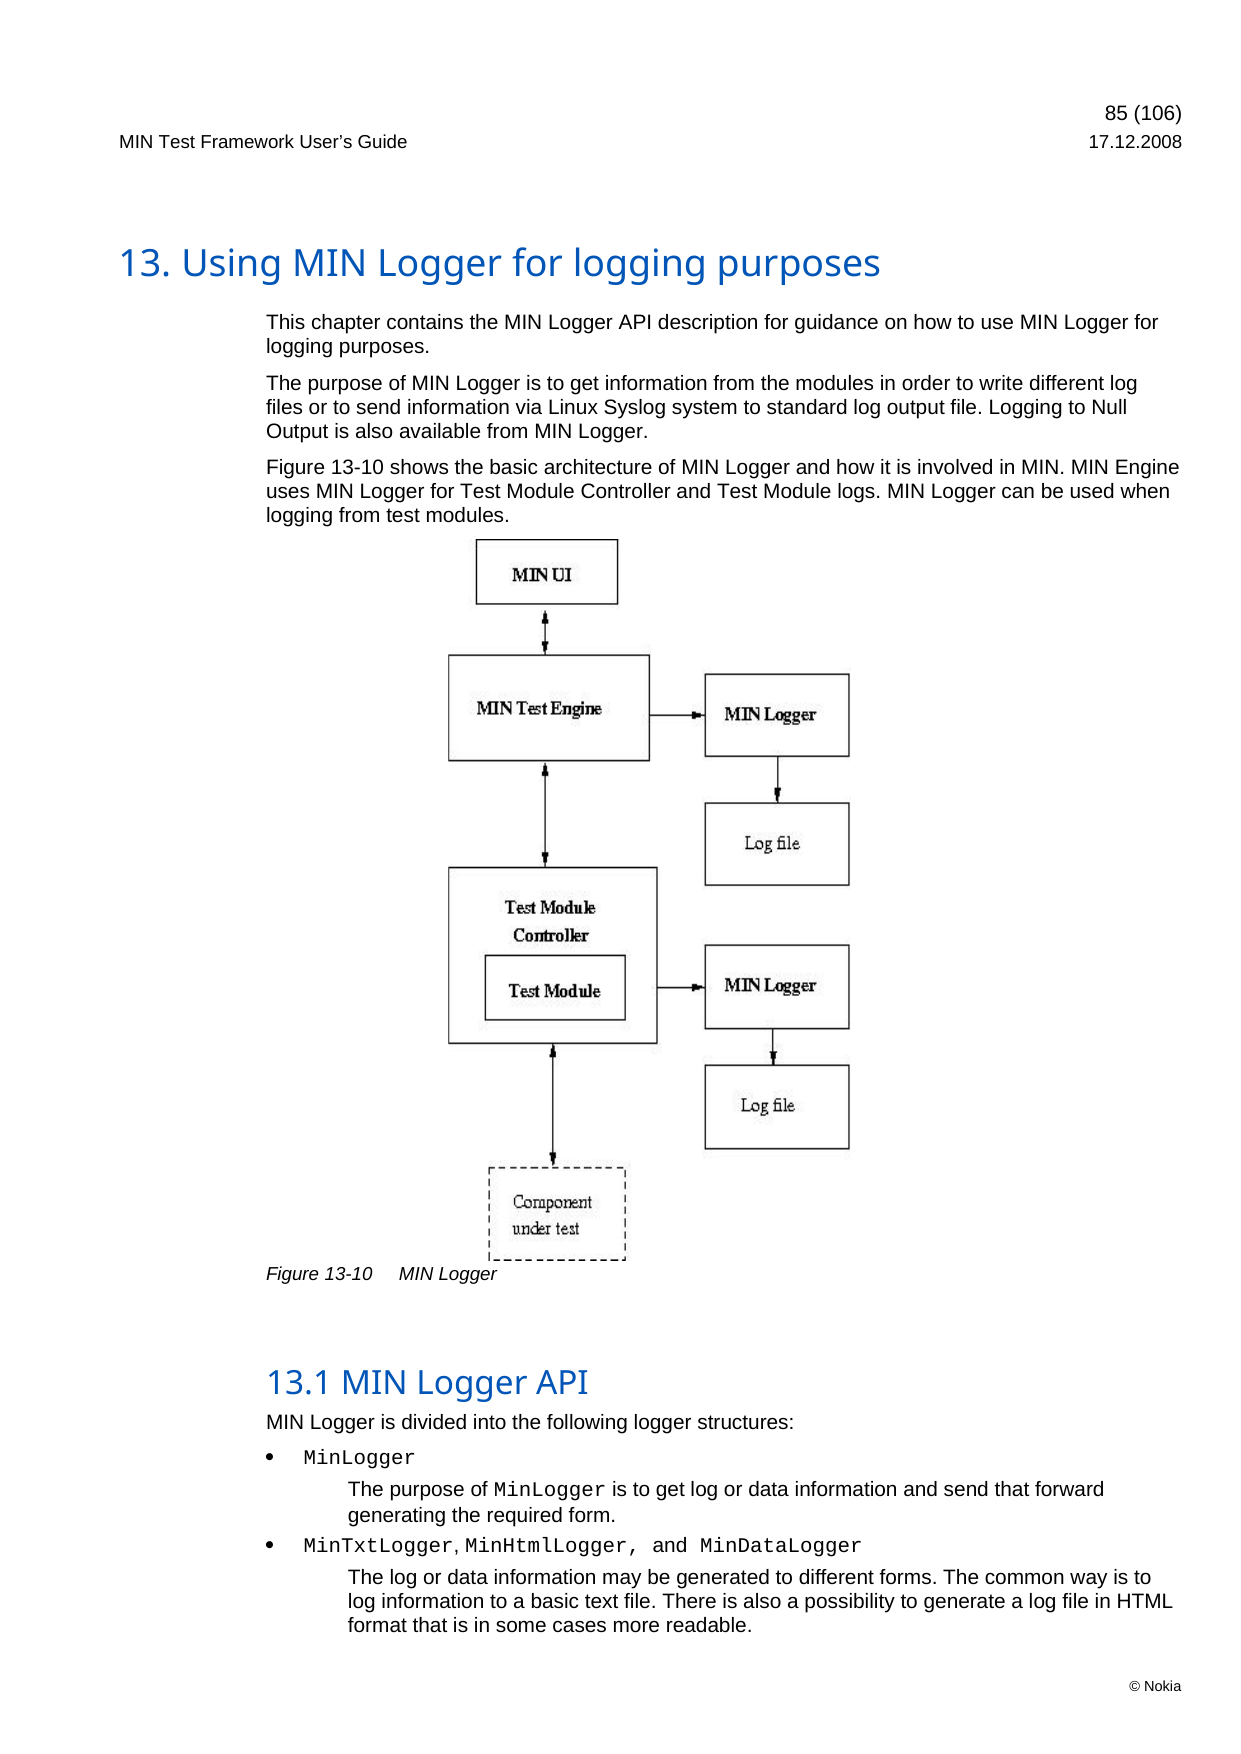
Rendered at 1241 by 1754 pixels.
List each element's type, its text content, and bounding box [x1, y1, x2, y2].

text The purpose of MIN Logger is to get information from the modules in order to write different log files or to send information via Linux Syslog system to standard log output file. Logging to Null Output is also available from MIN Logger. [266, 371, 1181, 442]
text MIN Logger is divided into the following logger structures: [266, 1410, 1181, 1434]
list MinLogger [266, 1447, 1181, 1470]
list The purpose of MinLogger is to get log or data information and send that forward generating the required form. [310, 1477, 1181, 1526]
list The log or data information may be generated to different forms. The common way is to log information to a basic text file. There is also a possibility to generate a log file in HTML format that is in some cases more readable. [310, 1565, 1181, 1637]
text Figure 13-10 shows the basic architecture of MIN Logger and how it is involved in MIN. MIN Engine uses MIN Logger for Test Module Controller and Test Module logs. MIN Logger can be used when logging from test modules. [266, 455, 1181, 527]
subtitle MIN Logger API [266, 1358, 1181, 1404]
list MinTxtLogger, MinHtmlLogger, and MinDataLogger [266, 1533, 1181, 1558]
picture [448, 539, 851, 1261]
subtitle Using MIN Logger for logging purposes [118, 236, 1181, 287]
text Figure 13-10 MIN Logger [266, 1263, 1181, 1284]
text This chapter contains the MIN Logger API description for guidance on how to use MIN Logger for logging purposes. [266, 310, 1181, 358]
